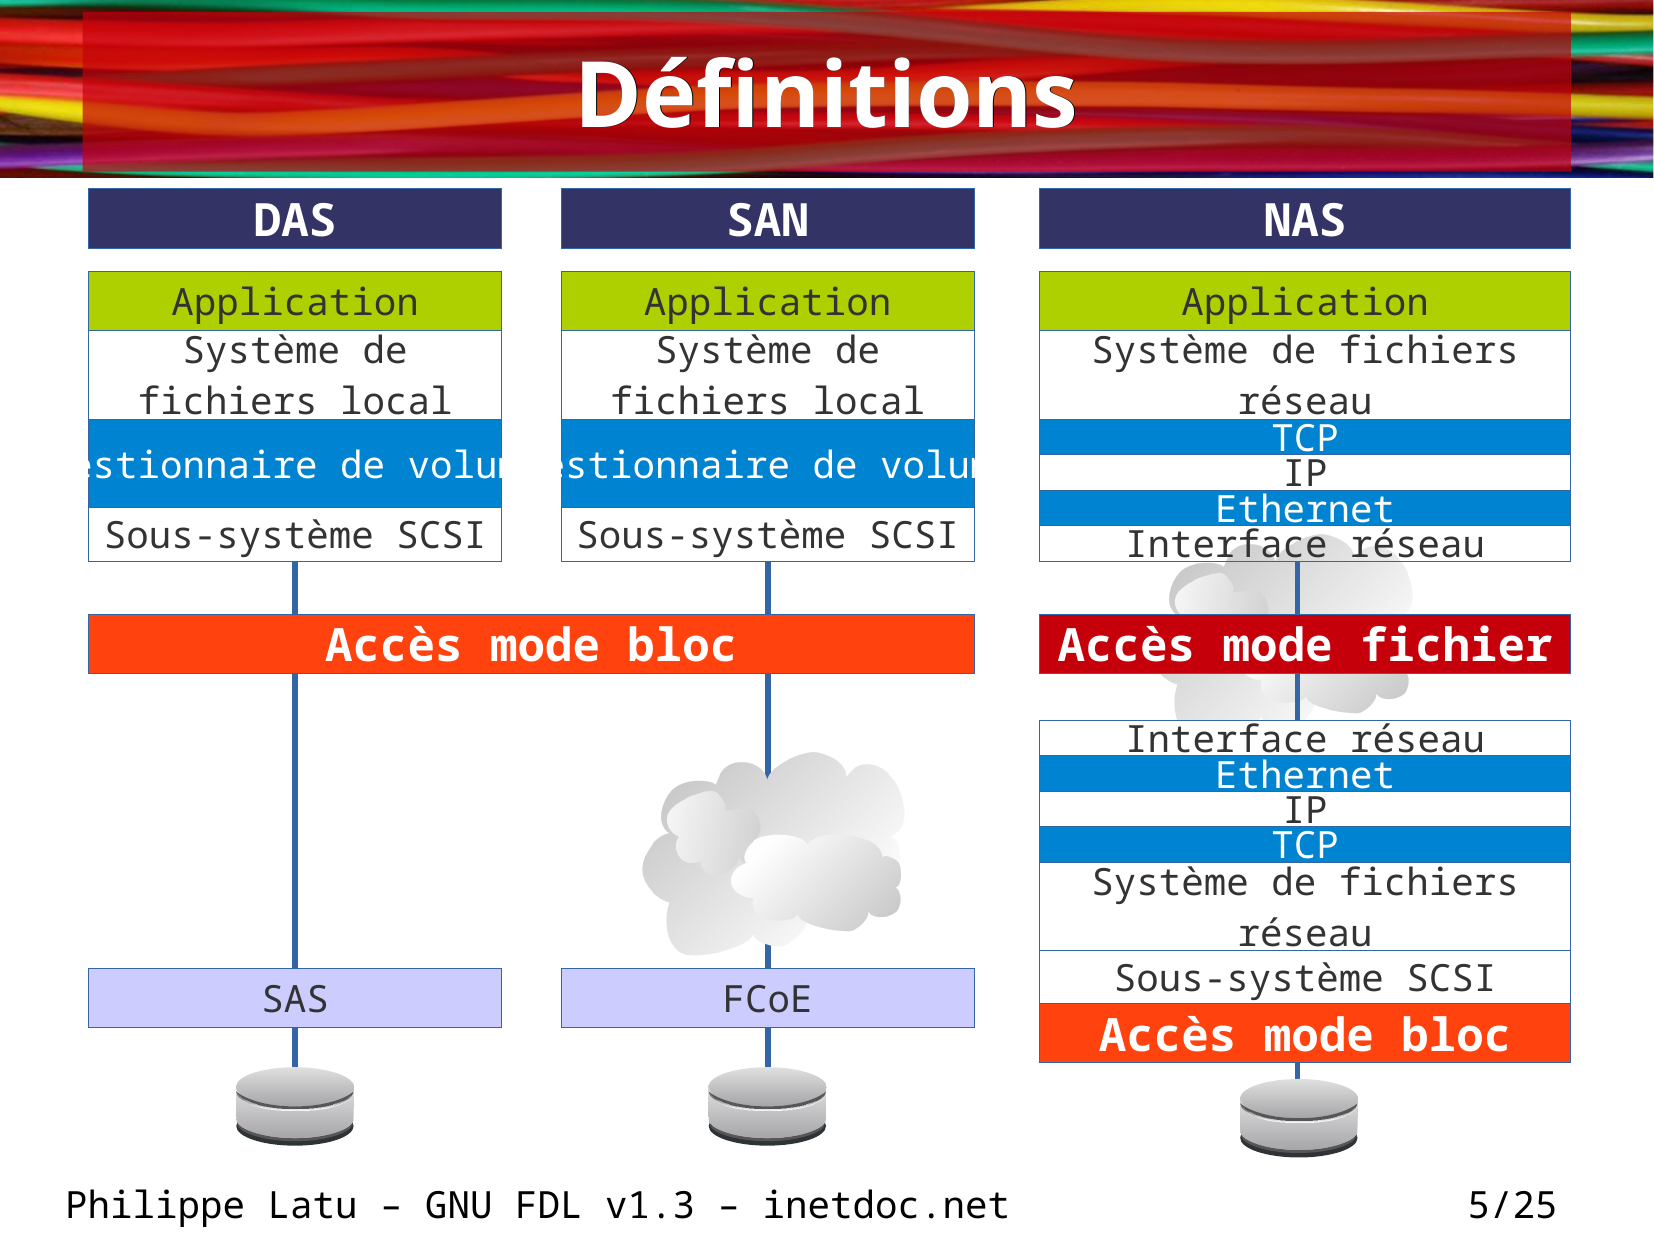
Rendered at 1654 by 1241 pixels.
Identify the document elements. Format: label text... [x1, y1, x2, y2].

text_box SAS [88, 968, 502, 1028]
picture [1300, 674, 1430, 720]
text_box SAN [561, 188, 975, 249]
picture [1127, 674, 1295, 720]
text_box Ethernet [1039, 755, 1571, 791]
text_box [708, 1067, 827, 1146]
picture [619, 749, 922, 963]
picture [0, 0, 1654, 178]
text_box FCoE [561, 968, 975, 1028]
text_box Sous-système SCSI [561, 507, 975, 562]
text_box Sous-système SCSI [88, 507, 502, 562]
text_box Gestionnaire de volume [88, 419, 502, 507]
picture [1300, 562, 1430, 614]
text_box Interface réseau [1039, 525, 1571, 562]
text_box Système de fichiers local [561, 331, 975, 419]
text_box IP [1039, 454, 1571, 490]
text_box Ethernet [1039, 490, 1571, 525]
text_box Philippe Latu – GNU FDL v1.3 – inetdoc.net <numéro>/25 [59, 1133, 1595, 1237]
text_box Système de fichiers réseau [1039, 862, 1571, 951]
text_box Application [561, 271, 975, 331]
title Définitions [82, 11, 1571, 172]
picture [1127, 562, 1295, 614]
text_box Accès mode bloc [88, 614, 975, 674]
text_box Application [88, 271, 502, 331]
text_box [1240, 1078, 1359, 1158]
text_box Application [1039, 271, 1571, 331]
text_box NAS [1039, 188, 1571, 249]
text_box [236, 1067, 355, 1146]
text_box DAS [88, 188, 502, 249]
text_box Gestionnaire de volume [561, 419, 975, 507]
text_box TCP [1039, 419, 1571, 454]
text_box Accès mode fichier [1039, 614, 1571, 674]
text_box Système de fichiers local [88, 331, 502, 419]
text_box Système de fichiers réseau [1039, 331, 1571, 419]
text_box Accès mode bloc [1039, 1003, 1571, 1063]
text_box Interface réseau [1039, 720, 1571, 755]
text_box IP [1039, 791, 1571, 826]
text_box TCP [1039, 826, 1571, 862]
text_box Sous-système SCSI [1039, 951, 1571, 1003]
